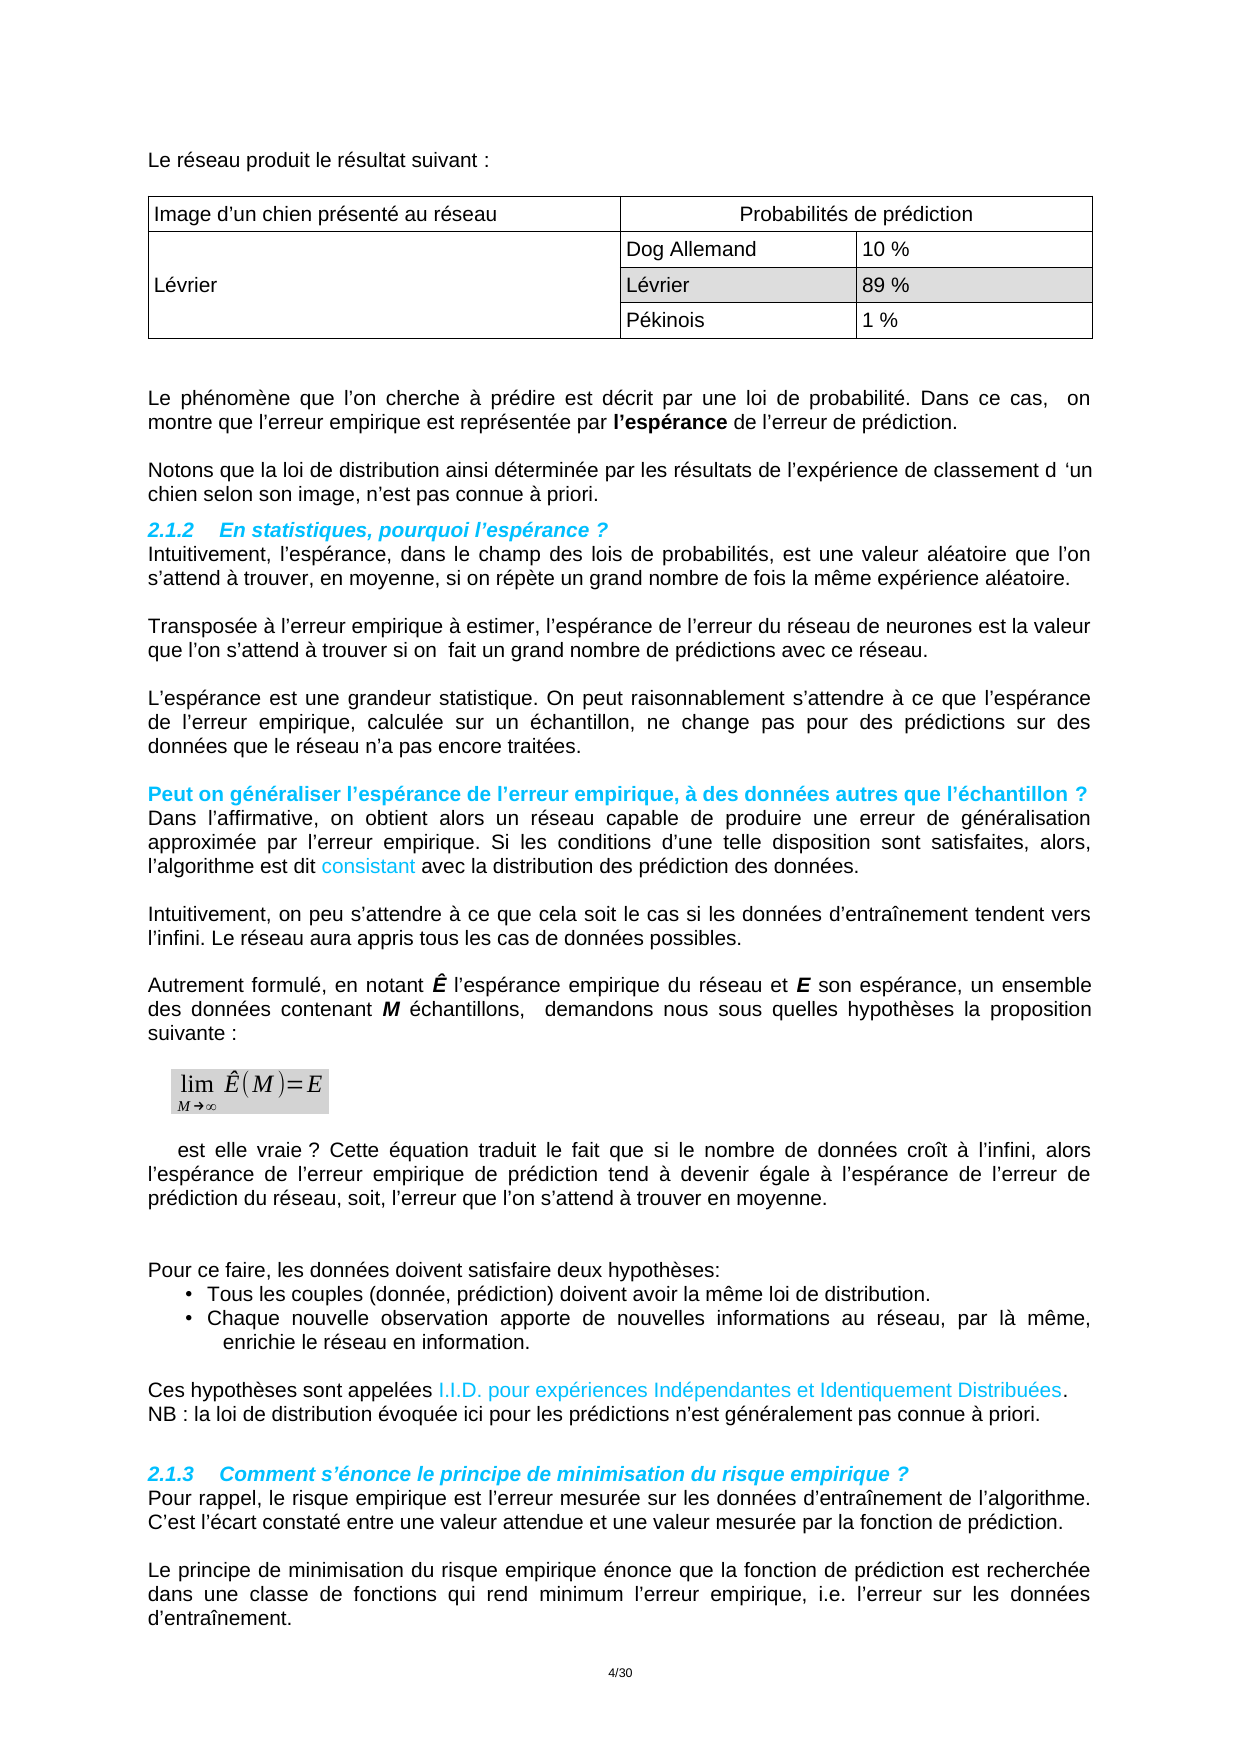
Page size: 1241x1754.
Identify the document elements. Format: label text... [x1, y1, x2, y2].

table_cell Pékinois [621, 303, 856, 338]
text Ces hypothèses sont appelées I.I.D. pour expériences Indépendantes et Identiquement Distribuées. [148, 1378, 1092, 1402]
table_header Probabilités de prédiction [621, 197, 1092, 231]
text L’espérance est une grandeur statistique. On peut raisonnablement s’attendre à ce que l’espérance de l’erreur empirique, calculée sur un échantillon, ne change pas pour des prédictions sur des données que le réseau n’a pas encore traitées. [148, 686, 1092, 758]
text Autrement formulé, en notant Ê l’espérance empirique du réseau et E son espérance, un ensemble des données contenant M échantillons, demandons nous sous quelles hypothèses la proposition suivante : [148, 973, 1092, 1045]
table_cell 10 % [857, 232, 1092, 267]
text Le phénomène que l’on cherche à prédire est décrit par une loi de probabilité. Dans ce cas, on montre que l’erreur empirique est représentée par l’espérance de l’erreur de prédiction. [148, 386, 1092, 434]
subtitle En statistiques, pourquoi l’espérance ? [148, 518, 1092, 542]
text Le principe de minimisation du risque empirique énonce que la fonction de prédiction est recherchée dans une classe de fonctions qui rend minimum l’erreur empirique, i.e. l’erreur sur les données d’entraînement. [148, 1558, 1092, 1630]
text Intuitivement, l’espérance, dans le champ des lois de probabilités, est une valeur aléatoire que l’on s’attend à trouver, en moyenne, si on répète un grand nombre de fois la même expérience aléatoire. [148, 542, 1092, 590]
text Notons que la loi de distribution ainsi déterminée par les résultats de l’expérience de classement d ‘un chien selon son image, n’est pas connue à priori. [148, 458, 1092, 506]
table_header Image d’un chien présenté au réseau [149, 197, 620, 231]
text Transposée à l’erreur empirique à estimer, l’espérance de l’erreur du réseau de neurones est la valeur que l’on s’attend à trouver si on fait un grand nombre de prédictions avec ce réseau. [148, 614, 1092, 662]
text NB : la loi de distribution évoquée ici pour les prédictions n’est généralement pas connue à priori. [148, 1402, 1092, 1426]
text Pour rappel, le risque empirique est l’erreur mesurée sur les données d’entraînement de l’algorithme. C’est l’écart constaté entre une valeur attendue et une valeur mesurée par la fonction de prédiction. [148, 1486, 1092, 1534]
list Chaque nouvelle observation apporte de nouvelles informations au réseau, par là même, enrichie le réseau en information. [185, 1306, 1092, 1354]
text Le réseau produit le résultat suivant : [148, 148, 1092, 172]
text Intuitivement, on peu s’attendre à ce que cela soit le cas si les données d’entraînement tendent vers l’infini. Le réseau aura appris tous les cas de données possibles. [148, 901, 1092, 949]
text Pour ce faire, les données doivent satisfaire deux hypothèses: [148, 1258, 1092, 1282]
table_cell 89 % [857, 268, 1092, 302]
subtitle Comment s’énonce le principe de minimisation du risque empirique ? [148, 1462, 1092, 1486]
table_cell 1 % [857, 303, 1092, 338]
text Peut on généraliser l’espérance de l’erreur empirique, à des données autres que l’échantillon ? [148, 782, 1092, 806]
table_cell Lévrier [621, 268, 856, 302]
table_cell Dog Allemand [621, 232, 856, 267]
table_cell Lévrier [149, 232, 620, 338]
text est elle vraie ? Cette équation traduit le fait que si le nombre de données croît à l’infini, alors l’espérance de l’erreur empirique de prédiction tend à devenir égale à l’espérance de l’erreur de prédiction du réseau, soit, l’erreur que l’on s’attend à trouver en moyenne. [148, 1138, 1092, 1210]
text Dans l’affirmative, on obtient alors un réseau capable de produire une erreur de généralisation approximée par l’erreur empirique. Si les conditions d’une telle disposition sont satisfaites, alors, l’algorithme est dit consistant avec la distribution des prédiction des données. [148, 806, 1092, 877]
list Tous les couples (donnée, prédiction) doivent avoir la même loi de distribution. [185, 1282, 1092, 1306]
